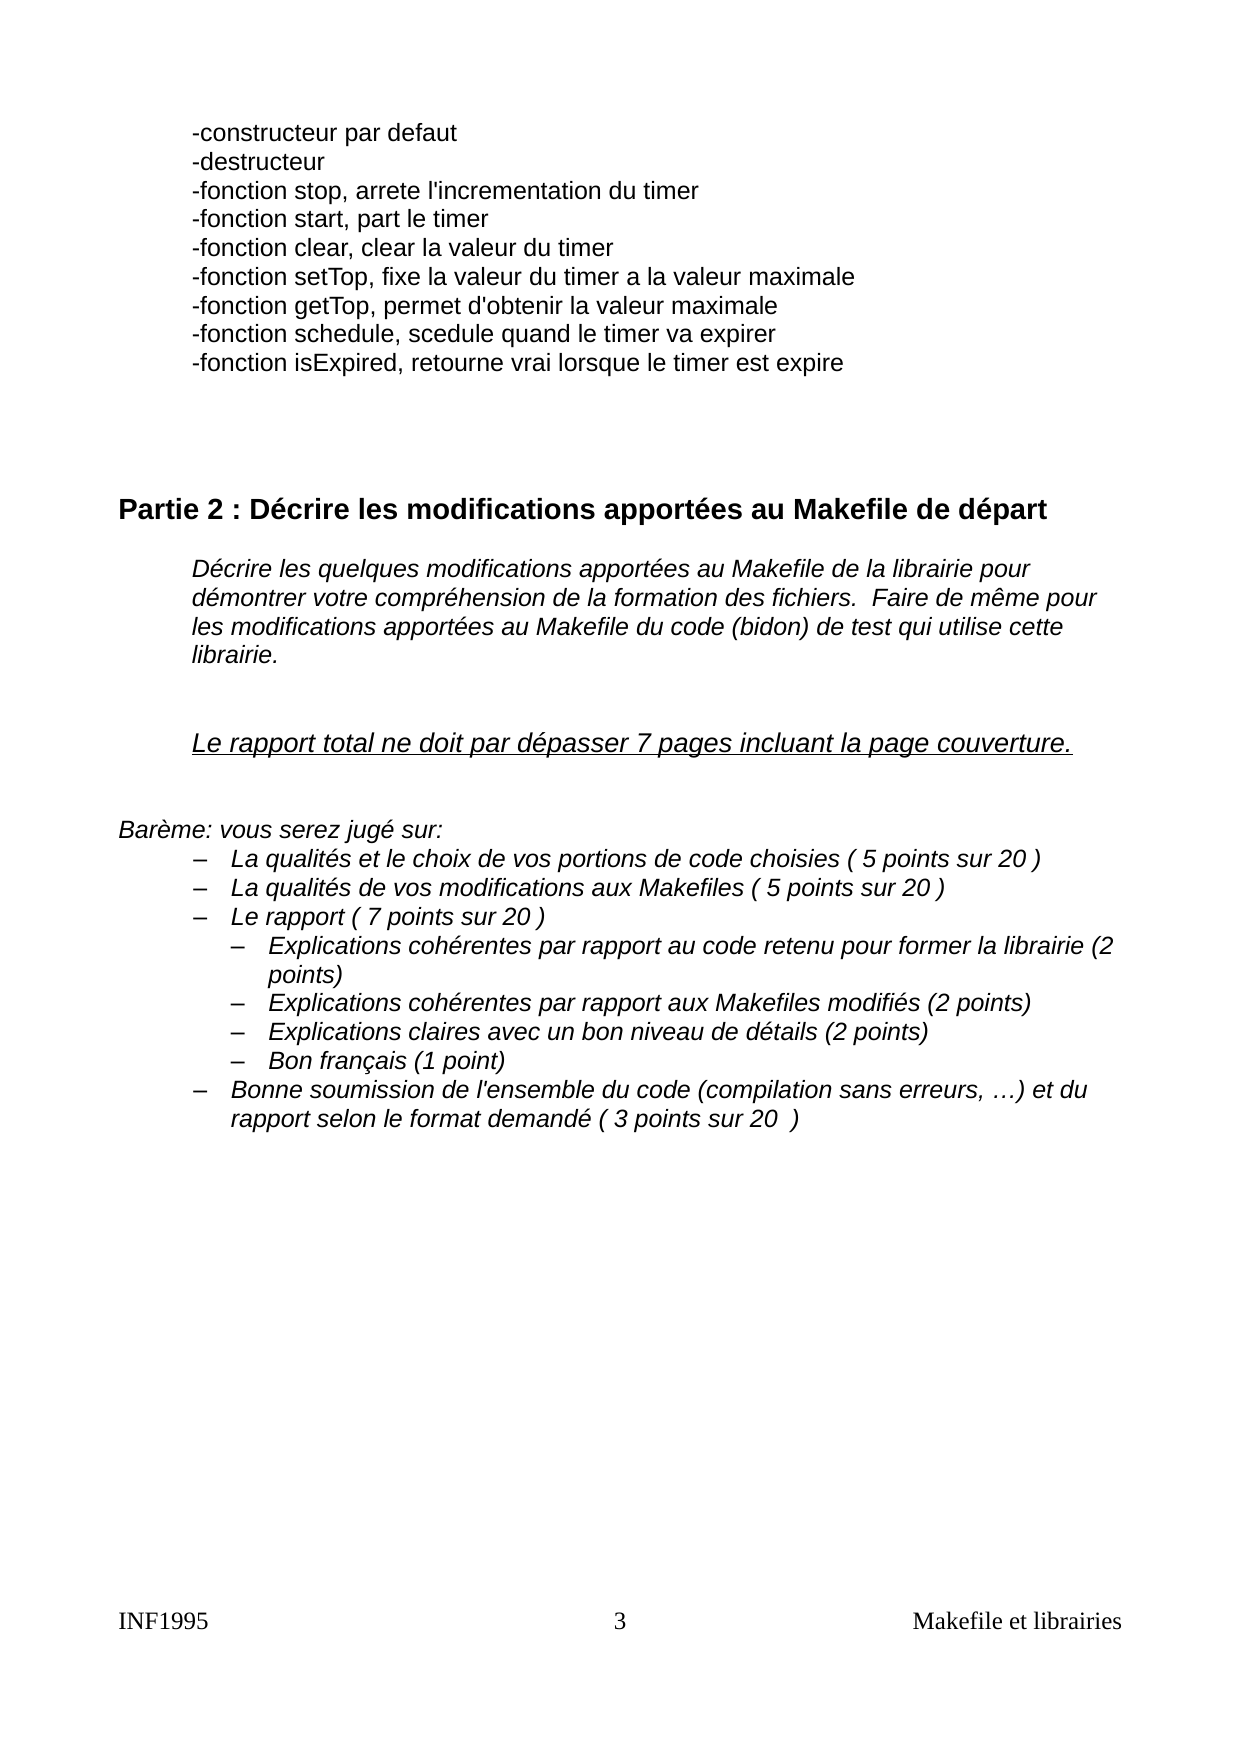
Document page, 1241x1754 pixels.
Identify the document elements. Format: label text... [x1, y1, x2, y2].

text -fonction isExpired, retourne vrai lorsque le timer est expire [118, 348, 1122, 377]
text Décrire les quelques modifications apportées au Makefile de la librairie pour démontrer votre compréhension de la formation des fichiers. Faire de même pour les modifications apportées au Makefile du code (bidon) de test qui utilise cette librairie. [192, 554, 1122, 669]
text Le rapport total ne doit par dépasser 7 pages incluant la page couverture. [118, 727, 1122, 758]
text Barème: vous serez jugé sur: [118, 815, 1122, 844]
list La qualités et le choix de vos portions de code choisies ( 5 points sur 20 ) [193, 844, 1122, 873]
text -fonction start, part le timer [118, 204, 1122, 233]
text -destructeur [118, 147, 1122, 176]
text -fonction schedule, scedule quand le timer va expirer [118, 319, 1122, 348]
text -fonction clear, clear la valeur du timer [118, 233, 1122, 262]
text -constructeur par defaut [118, 118, 1122, 147]
list Bon français (1 point) [231, 1046, 1122, 1075]
list La qualités de vos modifications aux Makefiles ( 5 points sur 20 ) [193, 873, 1122, 902]
text -fonction setTop, fixe la valeur du timer a la valeur maximale [118, 262, 1122, 291]
text -fonction stop, arrete l'incrementation du timer [118, 176, 1122, 204]
text Partie 2 : Décrire les modifications apportées au Makefile de départ [118, 492, 1122, 525]
list Le rapport ( 7 points sur 20 ) [193, 902, 1122, 931]
text -fonction getTop, permet d'obtenir la valeur maximale [118, 291, 1122, 319]
list Explications cohérentes par rapport au code retenu pour former la librairie (2 points) [231, 931, 1122, 988]
list Explications cohérentes par rapport aux Makefiles modifiés (2 points) [231, 988, 1122, 1017]
list Explications claires avec un bon niveau de détails (2 points) [231, 1017, 1122, 1046]
list Bonne soumission de l'ensemble du code (compilation sans erreurs, …) et du rapport selon le format demandé ( 3 points sur 20 ) [193, 1075, 1122, 1132]
